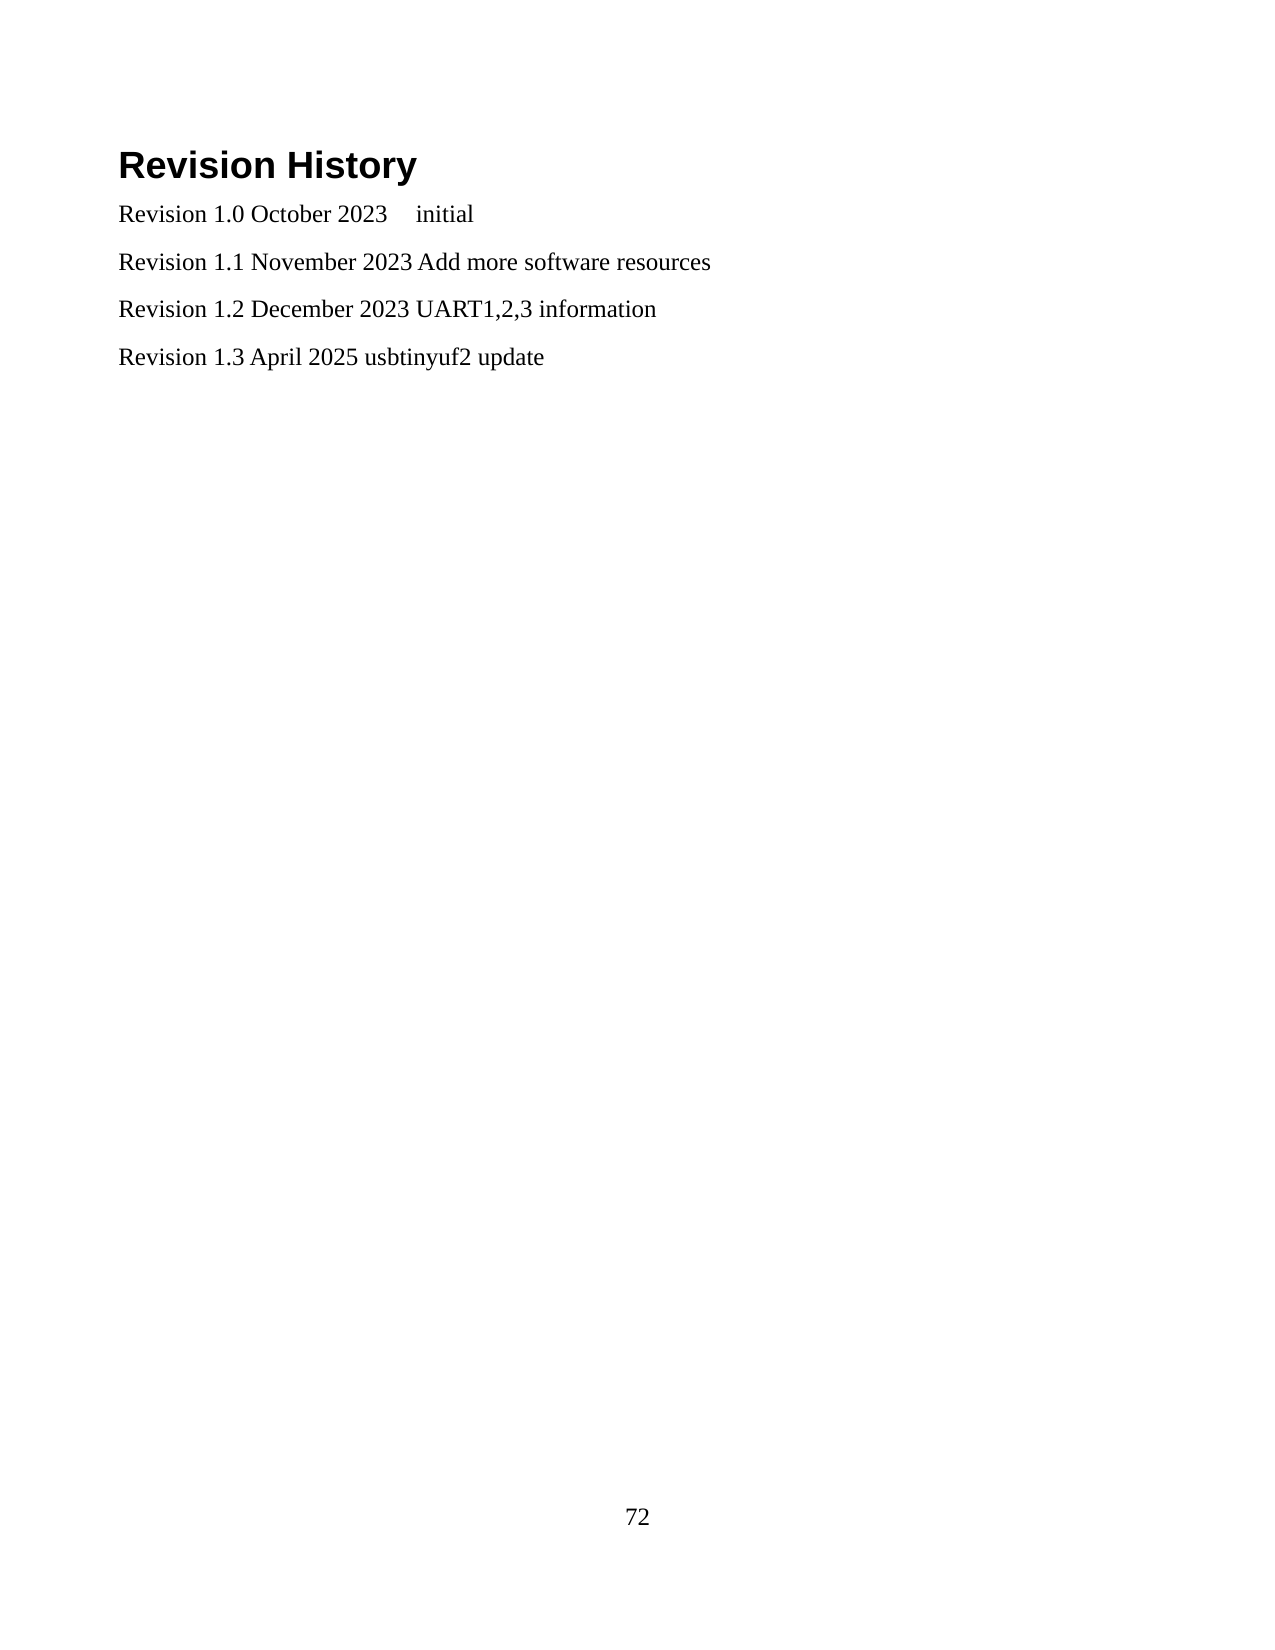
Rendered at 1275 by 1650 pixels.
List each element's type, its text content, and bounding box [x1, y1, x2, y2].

text Revision 1.2 December 2023 UART1,2,3 information [118, 294, 1157, 323]
text Revision 1.1 November 2023 Add more software resources [118, 247, 1157, 276]
text Revision 1.0 October 2023 initial [118, 199, 1157, 228]
text Revision 1.3 April 2025 usbtinyuf2 update [118, 342, 1157, 371]
subtitle Revision History [118, 143, 1157, 187]
